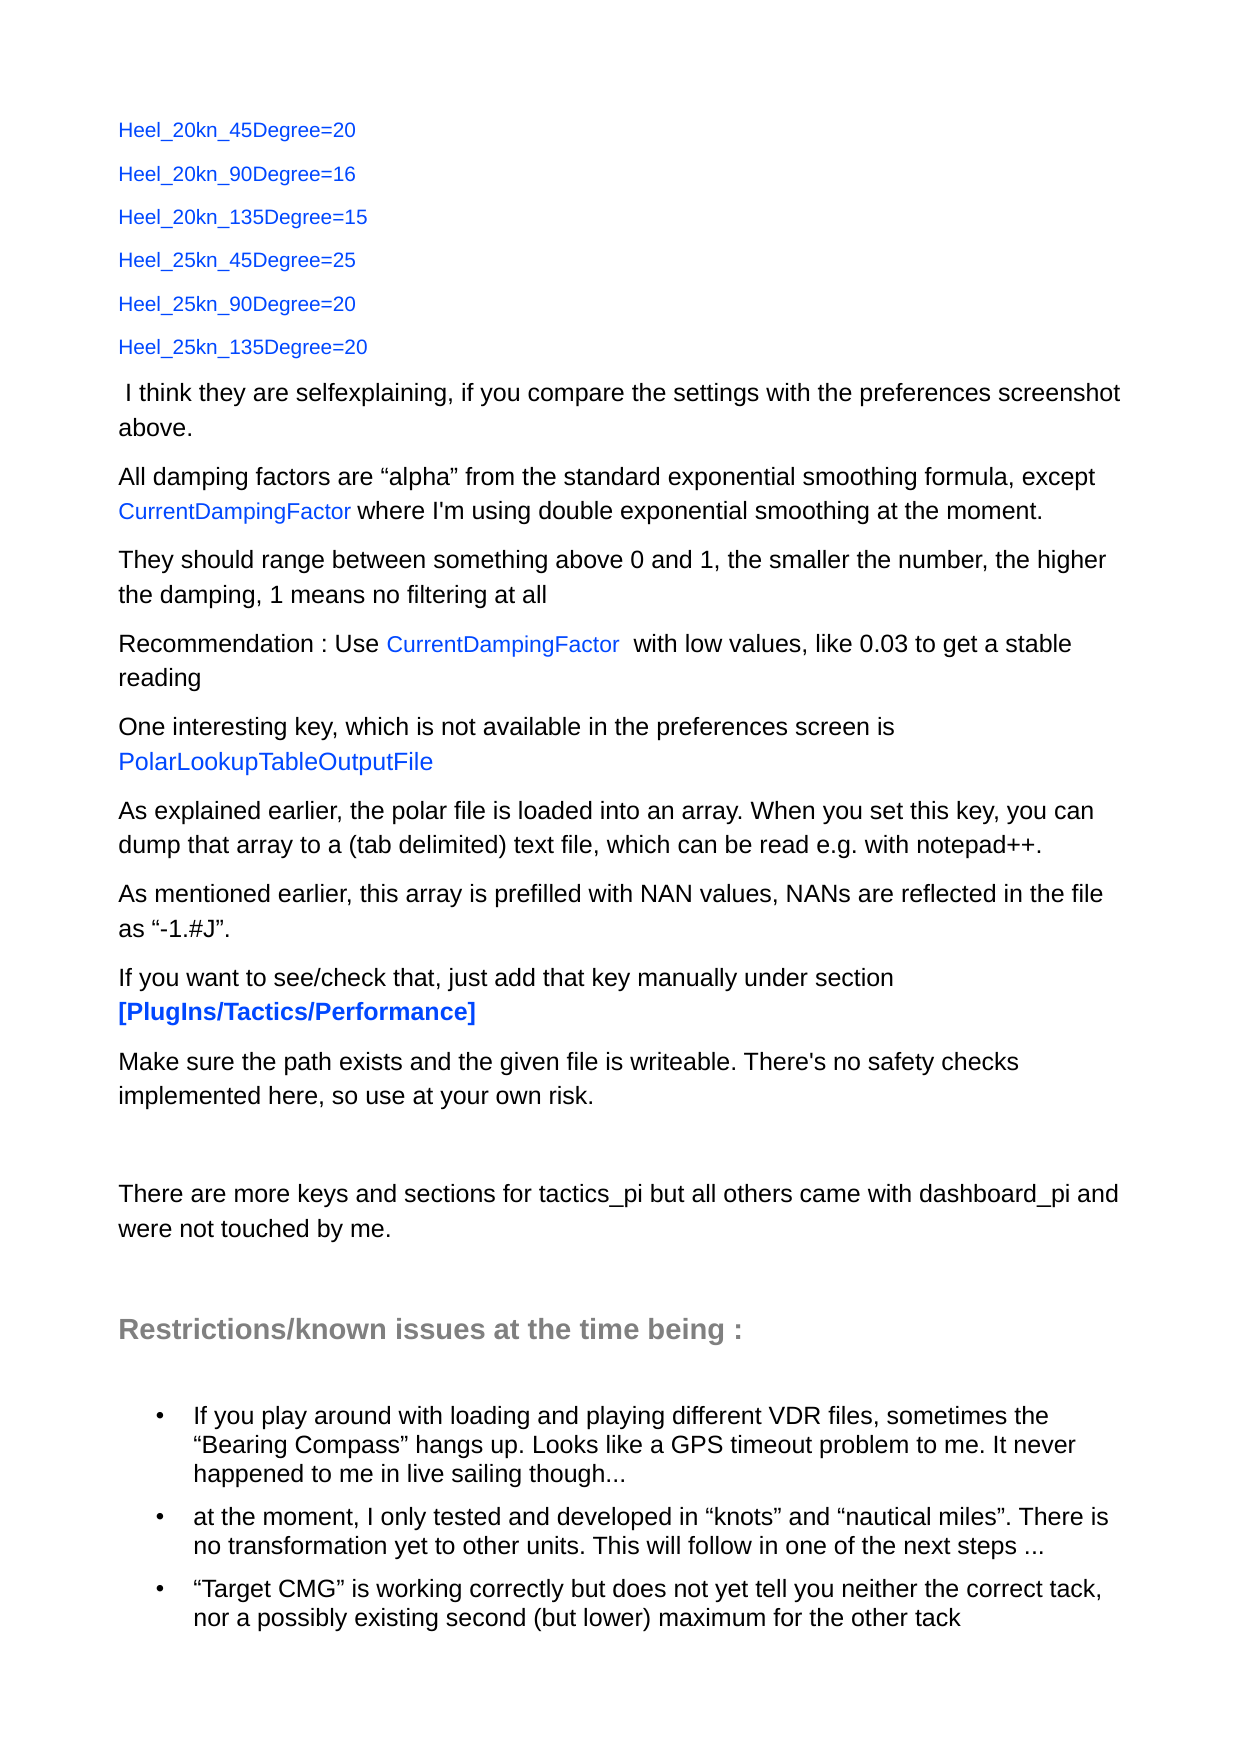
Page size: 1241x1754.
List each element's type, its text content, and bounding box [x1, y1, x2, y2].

text All damping factors are “alpha” from the standard exponential smoothing formula, except CurrentDampingFactor where I'm using double exponential smoothing at the moment. [118, 462, 1122, 525]
text Heel_25kn_45Degree=25 [118, 248, 1122, 272]
text Heel_20kn_45Degree=20 [118, 118, 1122, 142]
text As mentioned earlier, this array is prefilled with NAN values, NANs are reflected in the file as “-1.#J”. [118, 879, 1122, 943]
text As explained earlier, the polar file is loaded into an array. When you set this key, you can dump that array to a (tab delimited) text file, which can be read e.g. with notepad++. [118, 796, 1122, 859]
text Heel_20kn_135Degree=15 [118, 205, 1122, 229]
text Recommendation : Use CurrentDampingFactor with low values, like 0.03 to get a stable reading [118, 629, 1122, 692]
text They should range between something above 0 and 1, the smaller the number, the higher the damping, 1 means no filtering at all [118, 545, 1122, 608]
text If you want to see/check that, just add that key manually under section [PlugIns/Tactics/Performance] [118, 963, 1122, 1026]
list “Target CMG” is working correctly but does not yet tell you neither the correct tack, nor a possibly existing second (but lower) maximum for the other tack [156, 1574, 1122, 1632]
text Heel_25kn_135Degree=20 [118, 335, 1122, 359]
list If you play around with loading and playing different VDR files, sometimes the “Bearing Compass” hangs up. Looks like a GPS timeout problem to me. It never happened to me in live sailing though... [156, 1401, 1122, 1487]
text Heel_20kn_90Degree=16 [118, 161, 1122, 185]
subtitle Restrictions/known issues at the time being : [118, 1312, 1122, 1345]
text There are more keys and sections for tactics_pi but all others came with dashboard_pi and were not touched by me. [118, 1179, 1122, 1242]
list at the moment, I only tested and developed in “knots” and “nautical miles”. There is no transformation yet to other units. This will follow in one of the next steps ... [156, 1502, 1122, 1559]
text Heel_25kn_90Degree=20 [118, 291, 1122, 315]
text Make sure the path exists and the given file is writeable. There's no safety checks implemented here, so use at your own risk. [118, 1046, 1122, 1110]
text One interesting key, which is not available in the preferences screen is PolarLookupTableOutputFile [118, 712, 1122, 776]
text I think they are selfexplaining, if you compare the settings with the preferences screenshot above. [118, 378, 1122, 441]
